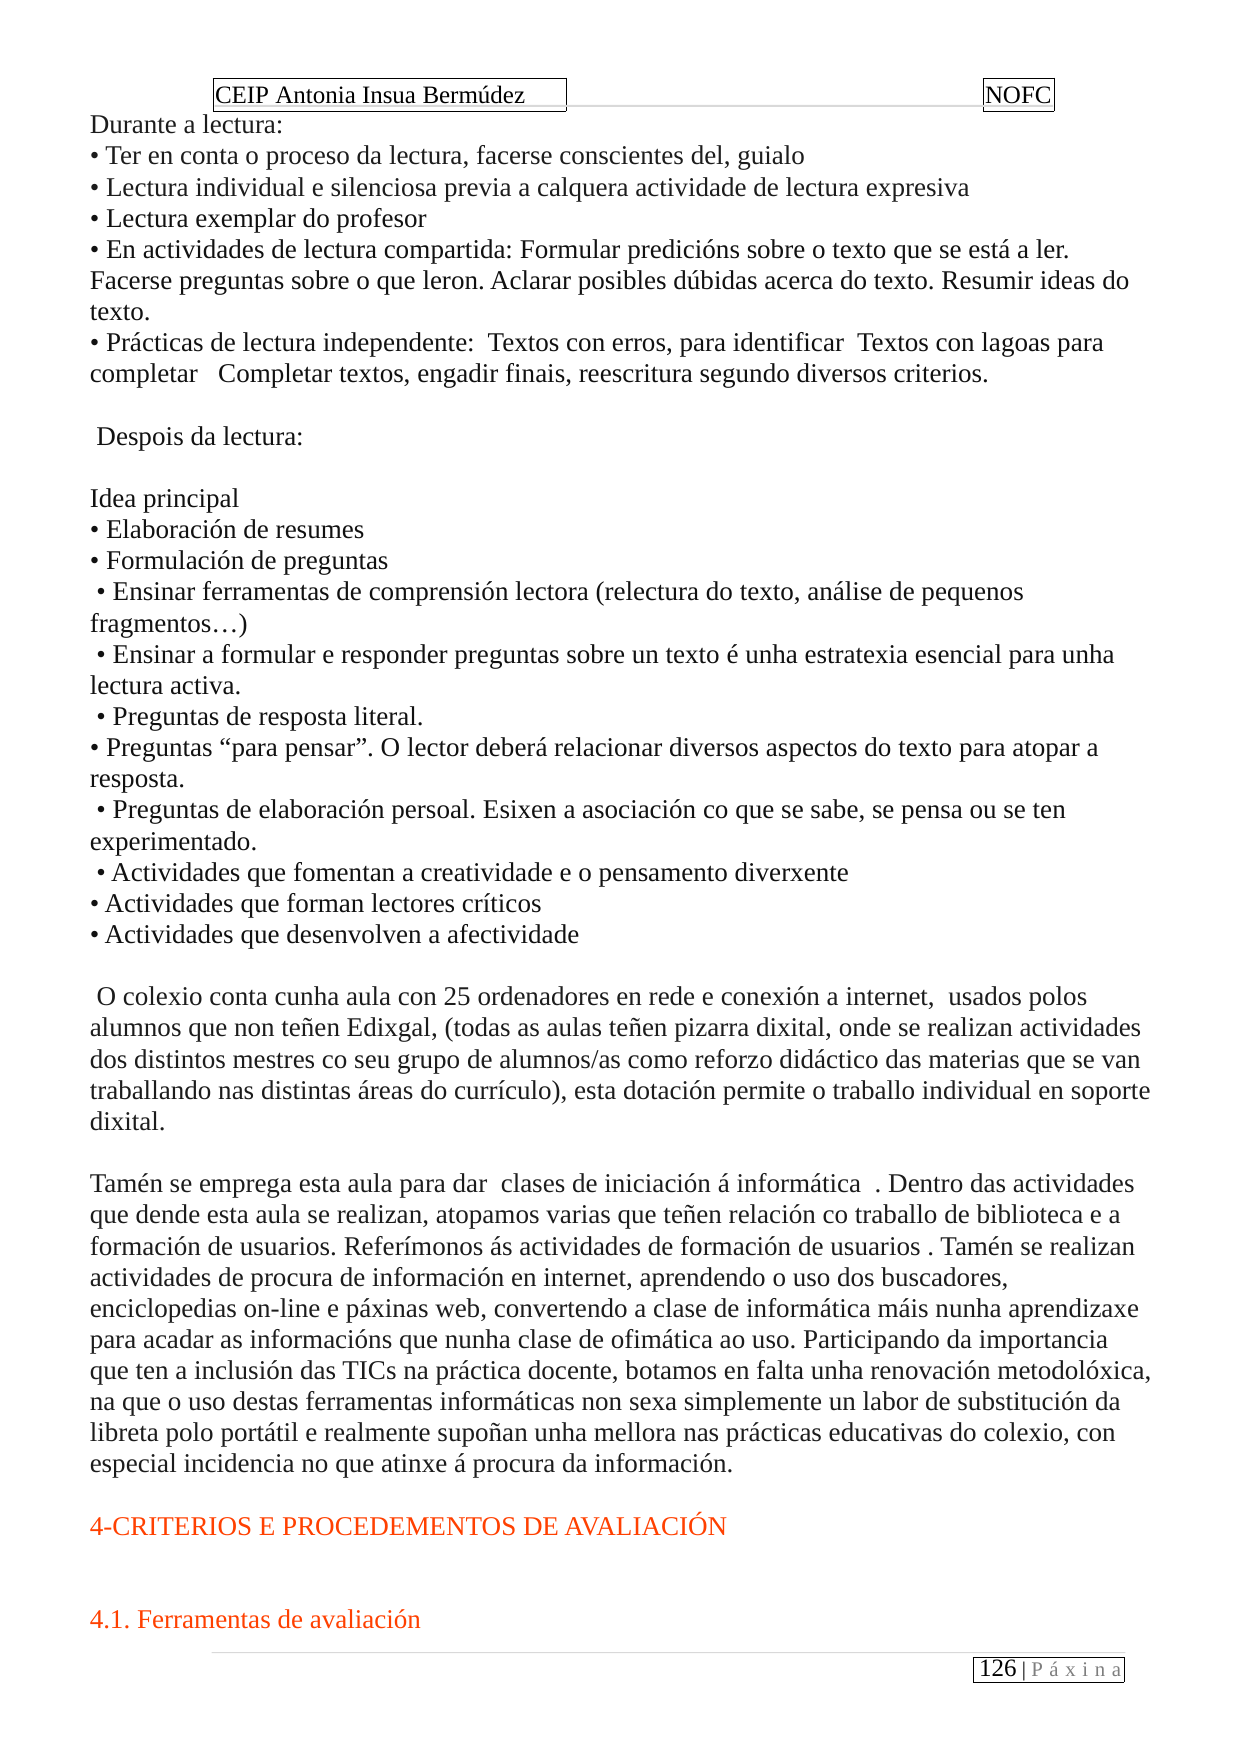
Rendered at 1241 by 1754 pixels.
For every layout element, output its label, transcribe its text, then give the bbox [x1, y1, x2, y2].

text Tamén se emprega esta aula para dar clases de iniciación á informática . Dentro das actividades que dende esta aula se realizan, atopamos varias que teñen relación co traballo de biblioteca e a formación de usuarios. Referímonos ás actividades de formación de usuarios . Tamén se realizan actividades de procura de información en internet, aprendendo o uso dos buscadores, enciclopedias on-line e páxinas web, convertendo a clase de informática máis nunha aprendizaxe para acadar as informacións que nunha clase de ofimática ao uso. Participando da importancia que ten a inclusión das TICs na práctica docente, botamos en falta unha renovación metodolóxica, na que o uso destas ferramentas informáticas non sexa simplemente un labor de substitución da libreta polo portátil e realmente supoñan unha mellora nas prácticas educativas do colexio, con especial incidencia no que atinxe á procura da información. [89, 1167, 1153, 1479]
text 4-CRITERIOS E PROCEDEMENTOS DE AVALIACIÓN [89, 1510, 1153, 1541]
text • Lectura exemplar do profesor [89, 202, 1153, 233]
text Idea principal [89, 482, 1153, 513]
text • Ensinar a formular e responder preguntas sobre un texto é unha estratexia esencial para unha lectura activa. [89, 638, 1153, 700]
text • Ensinar ferramentas de comprensión lectora (relectura do texto, análise de pequenos fragmentos…) [89, 576, 1153, 638]
text • En actividades de lectura compartida: Formular predicións sobre o texto que se está a ler. Facerse preguntas sobre o que leron. Aclarar posibles dúbidas acerca do texto. Resumir ideas do texto. [89, 233, 1153, 326]
text • Actividades que forman lectores críticos [89, 887, 1153, 918]
text • Preguntas de resposta literal. [89, 700, 1153, 731]
text • Elaboración de resumes [89, 513, 1153, 544]
text Durante a lectura: [89, 108, 1153, 139]
text • Lectura individual e silenciosa previa a calquera actividade de lectura expresiva [89, 171, 1153, 202]
text • Actividades que desenvolven a afectividade [89, 918, 1153, 949]
text • Actividades que fomentan a creatividade e o pensamento diverxente [89, 856, 1153, 887]
text 4.1. Ferramentas de avaliación [89, 1603, 1153, 1634]
text • Preguntas “para pensar”. O lector deberá relacionar diversos aspectos do texto para atopar a resposta. [89, 731, 1153, 793]
text O colexio conta cunha aula con 25 ordenadores en rede e conexión a internet, usados polos alumnos que non teñen Edixgal, (todas as aulas teñen pizarra dixital, onde se realizan actividades dos distintos mestres co seu grupo de alumnos/as como reforzo didáctico das materias que se van traballando nas distintas áreas do currículo), esta dotación permite o traballo individual en soporte dixital. [89, 980, 1153, 1136]
text • Preguntas de elaboración persoal. Esixen a asociación co que se sabe, se pensa ou se ten experimentado. [89, 793, 1153, 856]
text Despois da lectura: [89, 420, 1153, 451]
text • Formulación de preguntas [89, 544, 1153, 576]
text • Prácticas de lectura independente: Textos con erros, para identificar Textos con lagoas para completar Completar textos, engadir finais, reescritura segundo diversos criterios. [89, 326, 1153, 389]
text • Ter en conta o proceso da lectura, facerse conscientes del, guialo [89, 139, 1153, 171]
